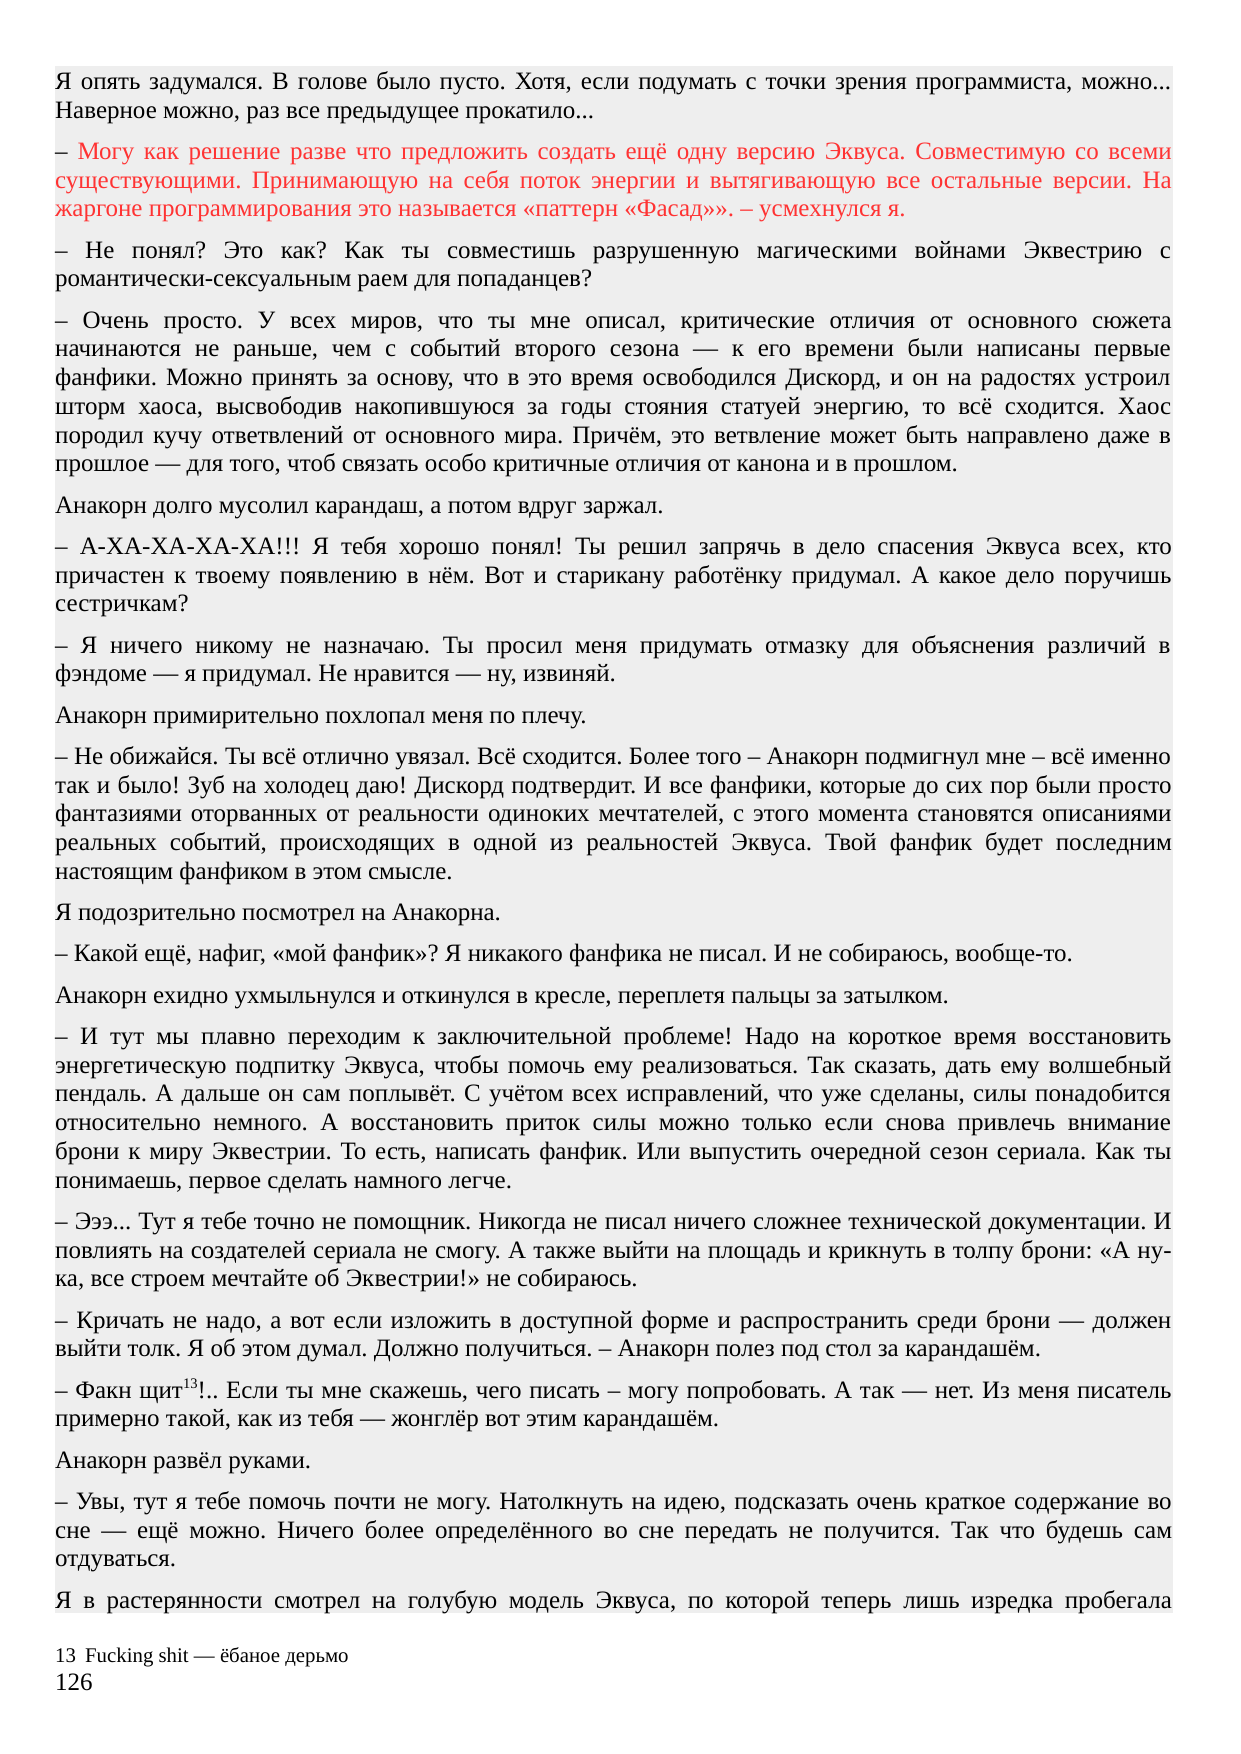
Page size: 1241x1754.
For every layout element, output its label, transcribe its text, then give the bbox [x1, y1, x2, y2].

text – Увы, тут я тебе помочь почти не могу. Натолкнуть на идею, подсказать очень краткое содержание во сне — ещё можно. Ничего более определённого во сне передать не получится. Так что будешь сам отдуваться. [55, 1486, 1173, 1572]
text – Я ничего никому не назначаю. Ты просил меня придумать отмазку для объяснения различий в фэндоме — я придумал. Не нравится — ну, извиняй. [55, 630, 1173, 687]
text Я опять задумался. В голове было пусто. Хотя, если подумать с точки зрения программиста, можно... Наверное можно, раз все предыдущее прокатило... [55, 66, 1173, 123]
text Анакорн долго мусолил карандаш, а потом вдруг заржал. [55, 490, 1173, 518]
text Я в растерянности смотрел на голубую модель Эквуса, по которой теперь лишь изредка пробегала [55, 1585, 1173, 1613]
text Fucking shit — ёбаное дерьмо [55, 1642, 1173, 1667]
text Я подозрительно посмотрел на Анакорна. [55, 897, 1173, 926]
text Анакорн примирительно похлопал меня по плечу. [55, 700, 1173, 728]
text Анакорн ехидно ухмыльнулся и откинулся в кресле, переплетя пальцы за затылком. [55, 980, 1173, 1008]
text – Эээ... Тут я тебе точно не помощник. Никогда не писал ничего сложнее технической документации. И повлиять на создателей сериала не смогу. А также выйти на площадь и крикнуть в толпу брони: «А ну-ка, все строем мечтайте об Эквестрии!» не собираюсь. [55, 1206, 1173, 1292]
text Анакорн развёл руками. [55, 1445, 1173, 1473]
text – Какой ещё, нафиг, «мой фанфик»? Я никакого фанфика не писал. И не собираюсь, вообще-то. [55, 938, 1173, 967]
text – И тут мы плавно переходим к заключительной проблеме! Надо на короткое время восстановить энергетическую подпитку Эквуса, чтобы помочь ему реализоваться. Так сказать, дать ему волшебный пендаль. А дальше он сам поплывёт. С учётом всех исправлений, что уже сделаны, силы понадобится относительно немного. А восстановить приток силы можно только если снова привлечь внимание брони к миру Эквестрии. То есть, написать фанфик. Или выпустить очередной сезон сериала. Как ты понимаешь, первое сделать намного легче. [55, 1021, 1173, 1193]
text – Не понял? Это как? Как ты совместишь разрушенную магическими войнами Эквестрию с романтически-сексуальным раем для попаданцев? [55, 235, 1173, 292]
text – Факн щит!.. Если ты мне скажешь, чего писать – могу попробовать. А так — нет. Из меня писатель примерно такой, как из тебя — жонглёр вот этим карандашём. [55, 1375, 1173, 1432]
text – Не обижайся. Ты всё отлично увязал. Всё сходится. Более того – Анакорн подмигнул мне – всё именно так и было! Зуб на холодец даю! Дискорд подтвердит. И все фанфики, которые до сих пор были просто фантазиями оторванных от реальности одиноких мечтателей, с этого момента становятся описаниями реальных событий, происходящих в одной из реальностей Эквуса. Твой фанфик будет последним настоящим фанфиком в этом смысле. [55, 741, 1173, 885]
text – А-ХА-ХА-ХА-ХА!!! Я тебя хорошо понял! Ты решил запрячь в дело спасения Эквуса всех, кто причастен к твоему появлению в нём. Вот и старикану работёнку придумал. А какое дело поручишь сестричкам? [55, 531, 1173, 617]
text – Могу как решение разве что предложить создать ещё одну версию Эквуса. Совместимую со всеми существующими. Принимающую на себя поток энергии и вытягивающую все остальные версии. На жаргоне программирования это называется «паттерн «Фасад»». – усмехнулся я. [55, 136, 1173, 222]
text – Очень просто. У всех миров, что ты мне описал, критические отличия от основного сюжета начинаются не раньше, чем с событий второго сезона — к его времени были написаны первые фанфики. Можно принять за основу, что в это время освободился Дискорд, и он на радостях устроил шторм хаоса, высвободив накопившуюся за годы стояния статуей энергию, то всё сходится. Хаос породил кучу ответвлений от основного мира. Причём, это ветвление может быть направлено даже в прошлое — для того, чтоб связать особо критичные отличия от канона и в прошлом. [55, 305, 1173, 477]
text – Кричать не надо, а вот если изложить в доступной форме и распространить среди брони — должен выйти толк. Я об этом думал. Должно получиться. – Анакорн полез под стол за карандашём. [55, 1305, 1173, 1362]
